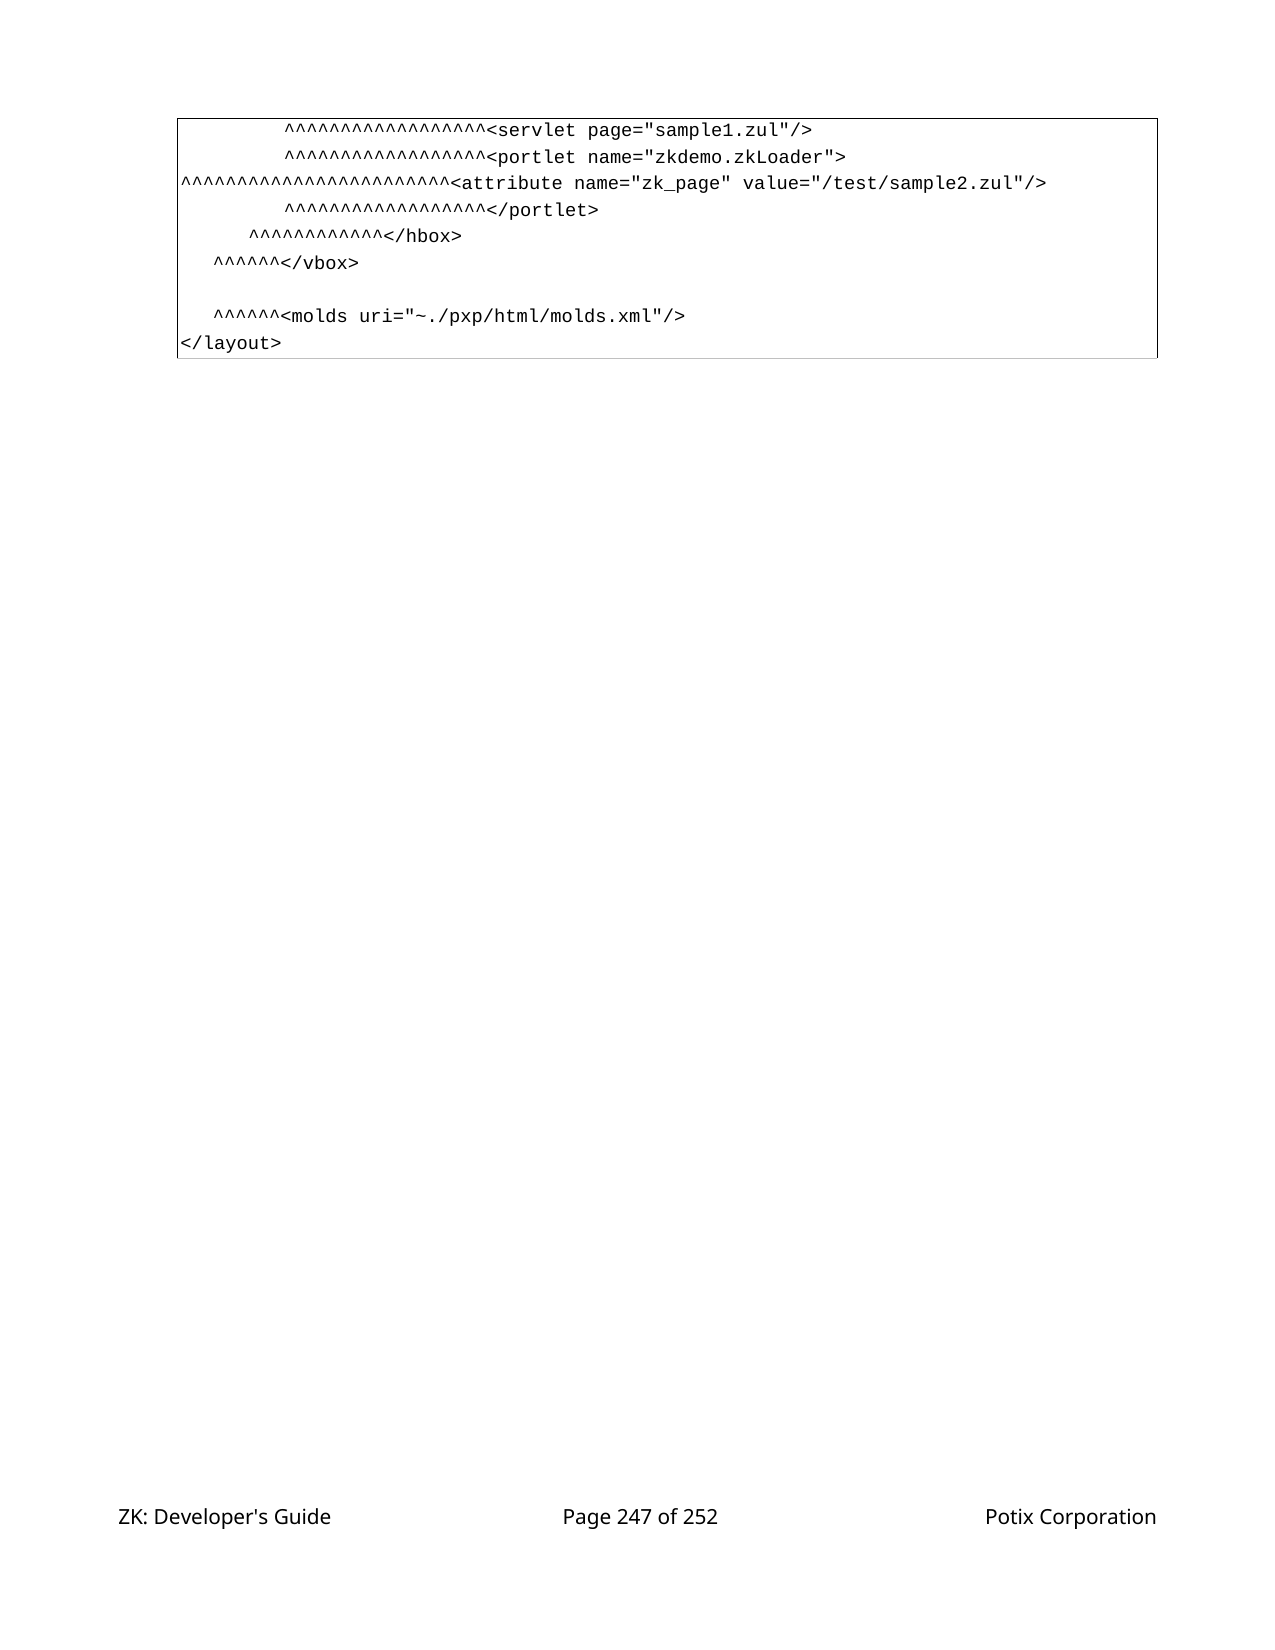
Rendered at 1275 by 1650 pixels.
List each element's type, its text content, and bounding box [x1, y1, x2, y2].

text ^^^^^^^^^^^^^^^^^^<servlet page="sample1.zul"/> ^^^^^^^^^^^^^^^^^^<portlet name="zkdemo.zkLoader"> ^^^^^^^^^^^^^^^^^^^^^^^^<attribute name="zk_page" value="/test/sample2.zul"/> ^^^^^^^^^^^^^^^^^^</portlet> ^^^^^^^^^^^^</hbox> ^^^^^^</vbox> ^^^^^^<molds uri="~./pxp/html/molds.xml"/> </layout> [178, 119, 1157, 358]
